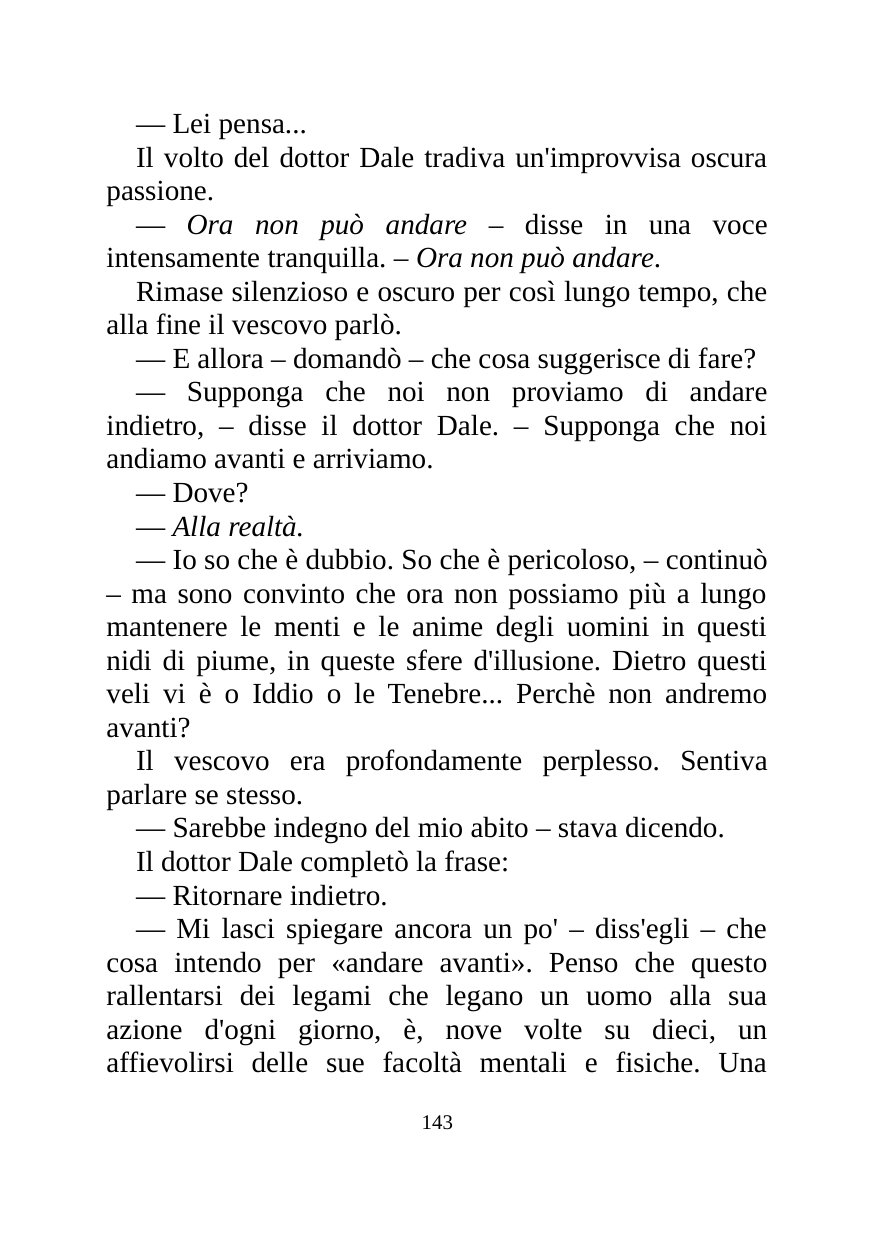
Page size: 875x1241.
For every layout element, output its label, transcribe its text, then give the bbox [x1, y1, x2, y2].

text — E allora – domandò – che cosa suggerisce di fare? [106, 341, 768, 374]
text — Ora non può andare – disse in una voce intensamente tranquilla. – Ora non può andare. [106, 207, 768, 274]
text — Lei pensa... [106, 106, 768, 140]
text Rimase silenzioso e oscuro per così lungo tempo, che alla fine il vescovo parlò. [106, 274, 768, 341]
text — Ritornare indietro. [106, 878, 768, 911]
text Il vescovo era profondamente perplesso. Sentiva parlare se stesso. [106, 743, 768, 811]
text — Supponga che noi non proviamo di andare indietro, – disse il dottor Dale. – Supponga che noi andiamo avanti e arriviamo. [106, 374, 768, 475]
text — Alla realtà. [106, 509, 768, 542]
text — Sarebbe indegno del mio abito – stava dicendo. [106, 811, 768, 844]
text Il dottor Dale completò la frase: [106, 844, 768, 878]
text — Dove? [106, 475, 768, 509]
text — Io so che è dubbio. So che è pericoloso, – continuò – ma sono convinto che ora non possiamo più a lungo mantenere le menti e le anime degli uomini in questi nidi di piume, in queste sfere d'illusione. Dietro questi veli vi è o Iddio o le Tenebre... Perchè non andremo avanti? [106, 542, 768, 743]
text — Mi lasci spiegare ancora un po' – diss'egli – che cosa intendo per «andare avanti». Penso che questo rallentarsi dei legami che legano un uomo alla sua azione d'ogni giorno, è, nove volte su dieci, un affievolirsi delle sue facoltà mentali e fisiche. Una [106, 911, 768, 1079]
text Il volto del dottor Dale tradiva un'improvvisa oscura passione. [106, 140, 768, 207]
